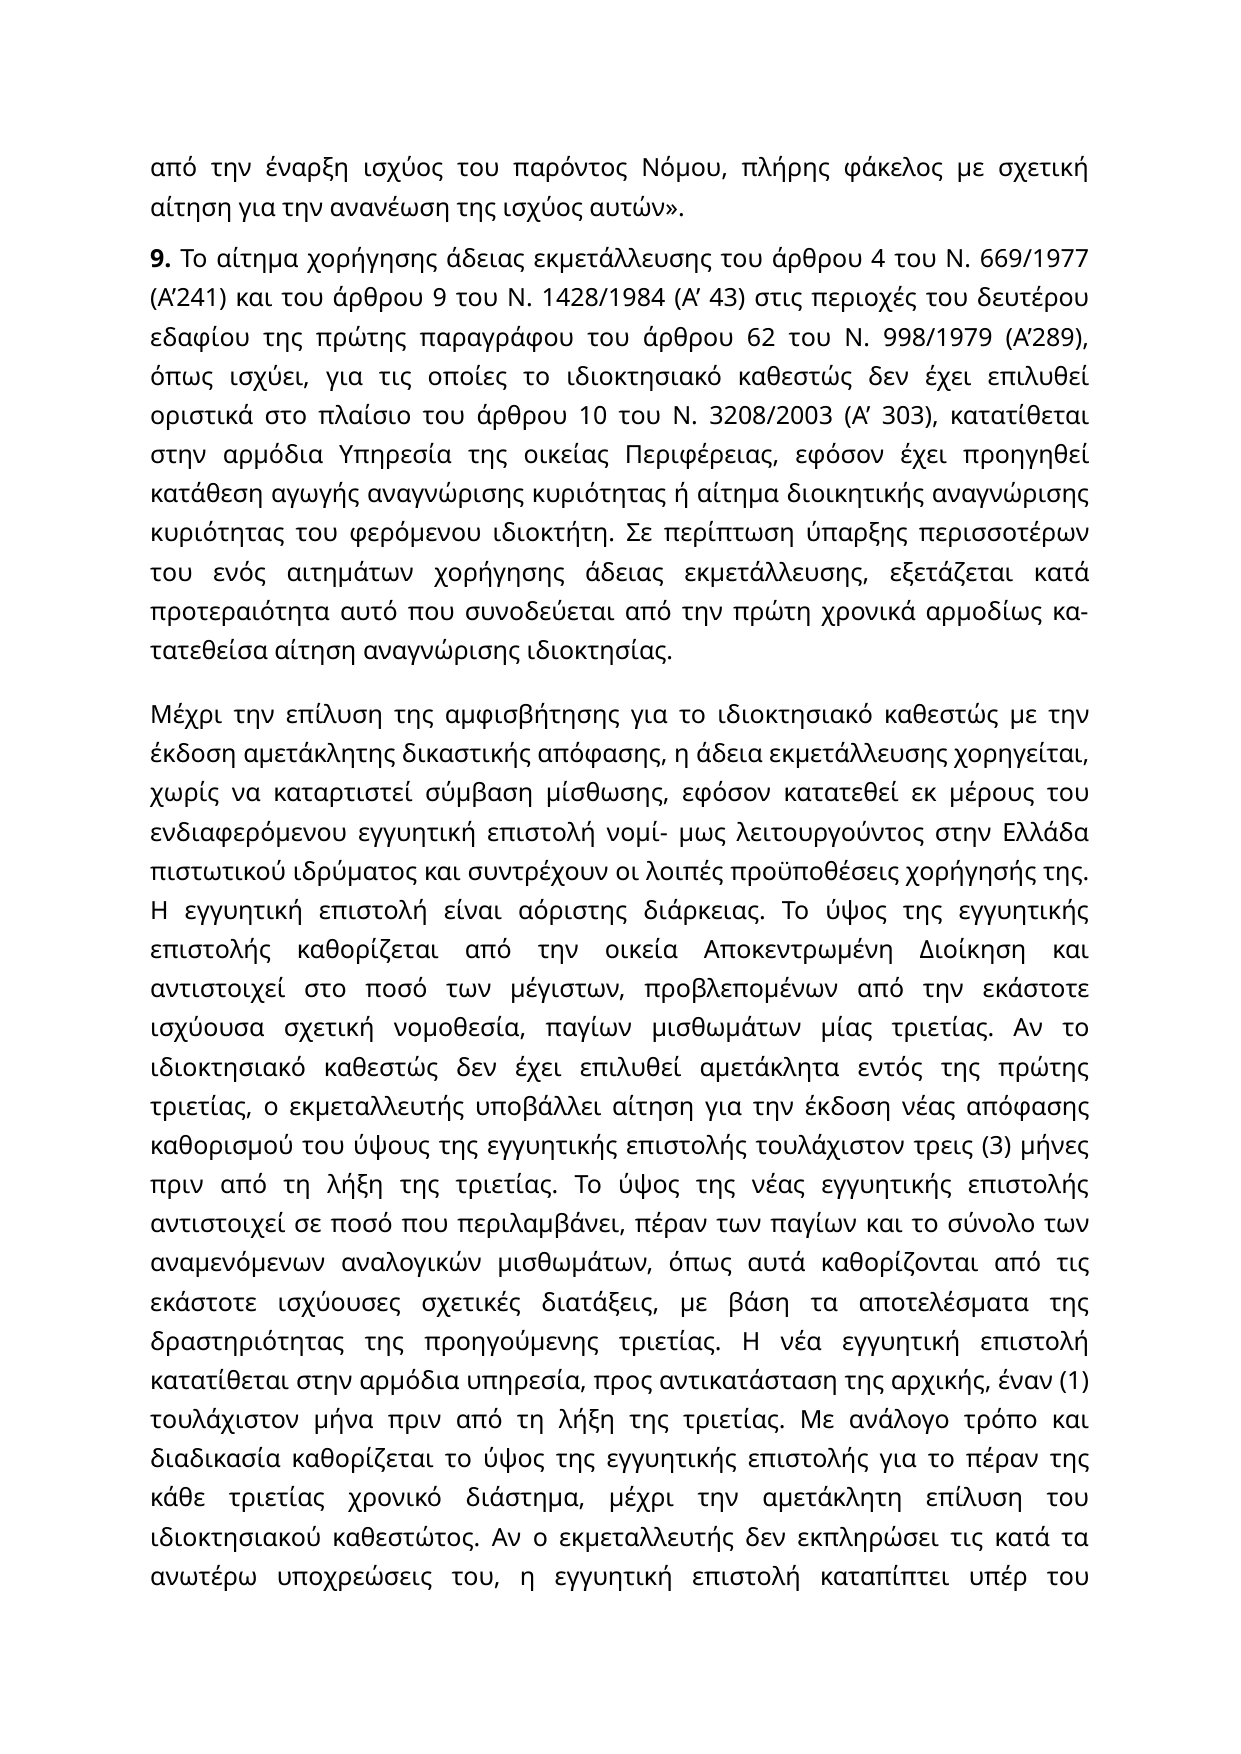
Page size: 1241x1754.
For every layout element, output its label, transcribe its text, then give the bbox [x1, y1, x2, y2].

text από την έναρξη ισχύος του παρόντος Νόμου, πλήρης φάκελος με σχετική αίτηση για την ανανέωση της ισχύος αυτών». [150, 150, 1090, 223]
text 9. Το αίτημα χορήγησης άδειας εκμετάλλευσης του άρθρου 4 του Ν. 669/1977 (Α’241) και του άρθρου 9 του Ν. 1428/1984 (Α’ 43) στις περιοχές του δευτέρου εδαφίου της πρώτης παραγράφου του άρθρου 62 του Ν. 998/1979 (Α’289), όπως ισχύει, για τις οποίες το ιδιοκτησιακό καθεστώς δεν έχει επιλυθεί οριστικά στο πλαίσιο του άρθρου 10 του Ν. 3208/2003 (Α’ 303), κατατίθεται στην αρμόδια Υπηρεσία της οικείας Περιφέρειας, εφόσον έχει προηγηθεί κατάθεση αγωγής αναγνώρισης κυριότητας ή αίτημα διοικητικής αναγνώρισης κυριότητας του φερόμενου ιδιοκτήτη. Σε περίπτωση ύπαρξης περισσοτέρων του ενός αιτημάτων χορήγησης άδειας εκμετάλλευσης, εξετάζεται κατά προτεραιότητα αυτό που συνοδεύεται από την πρώτη χρονικά αρμοδίως κα- τατεθείσα αίτηση αναγνώρισης ιδιοκτησίας. [150, 241, 1090, 667]
text Μέχρι την επίλυση της αμφισβήτησης για το ιδιοκτησιακό καθεστώς με την έκδοση αμετάκλητης δικαστικής απόφασης, η άδεια εκμετάλλευσης χορηγείται, χωρίς να καταρτιστεί σύμβαση μίσθωσης, εφόσον κατατεθεί εκ μέρους του ενδιαφερόμενου εγγυητική επιστολή νομί- μως λειτουργούντος στην Ελλάδα πιστωτικού ιδρύματος και συντρέχουν οι λοιπές προϋποθέσεις χορήγησής της. Η εγγυητική επιστολή είναι αόριστης διάρκειας. Το ύψος της εγγυητικής επιστολής καθορίζεται από την οικεία Αποκεντρωμένη Διοίκηση και αντιστοιχεί στο ποσό των μέγιστων, προβλεπομένων από την εκάστοτε ισχύουσα σχετική νομοθεσία, παγίων μισθωμάτων μίας τριετίας. Αν το ιδιοκτησιακό καθεστώς δεν έχει επιλυθεί αμετάκλητα εντός της πρώτης τριετίας, ο εκμεταλλευτής υποβάλλει αίτηση για την έκδοση νέας απόφασης καθορισμού του ύψους της εγγυητικής επιστολής τουλάχιστον τρεις (3) μήνες πριν από τη λήξη της τριετίας. Το ύψος της νέας εγγυητικής επιστολής αντιστοιχεί σε ποσό που περιλαμβάνει, πέραν των παγίων και το σύνολο των αναμενόμενων αναλογικών μισθωμάτων, όπως αυτά καθορίζονται από τις εκάστοτε ισχύουσες σχετικές διατάξεις, με βάση τα αποτελέσματα της δραστηριότητας της προηγούμενης τριετίας. Η νέα εγγυητική επιστολή κατατίθεται στην αρμόδια υπηρεσία, προς αντικατάσταση της αρχικής, έναν (1) τουλάχιστον μήνα πριν από τη λήξη της τριετίας. Με ανάλογο τρόπο και διαδικασία καθορίζεται το ύψος της εγγυητικής επιστολής για το πέραν της κάθε τριετίας χρονικό διάστημα, μέχρι την αμετάκλητη επίλυση του ιδιοκτησιακού καθεστώτος. Αν ο εκμεταλλευτής δεν εκπληρώσει τις κατά τα ανωτέρω υποχρεώσεις του, η εγγυητική επιστολή καταπίπτει υπέρ του [150, 697, 1090, 1592]
